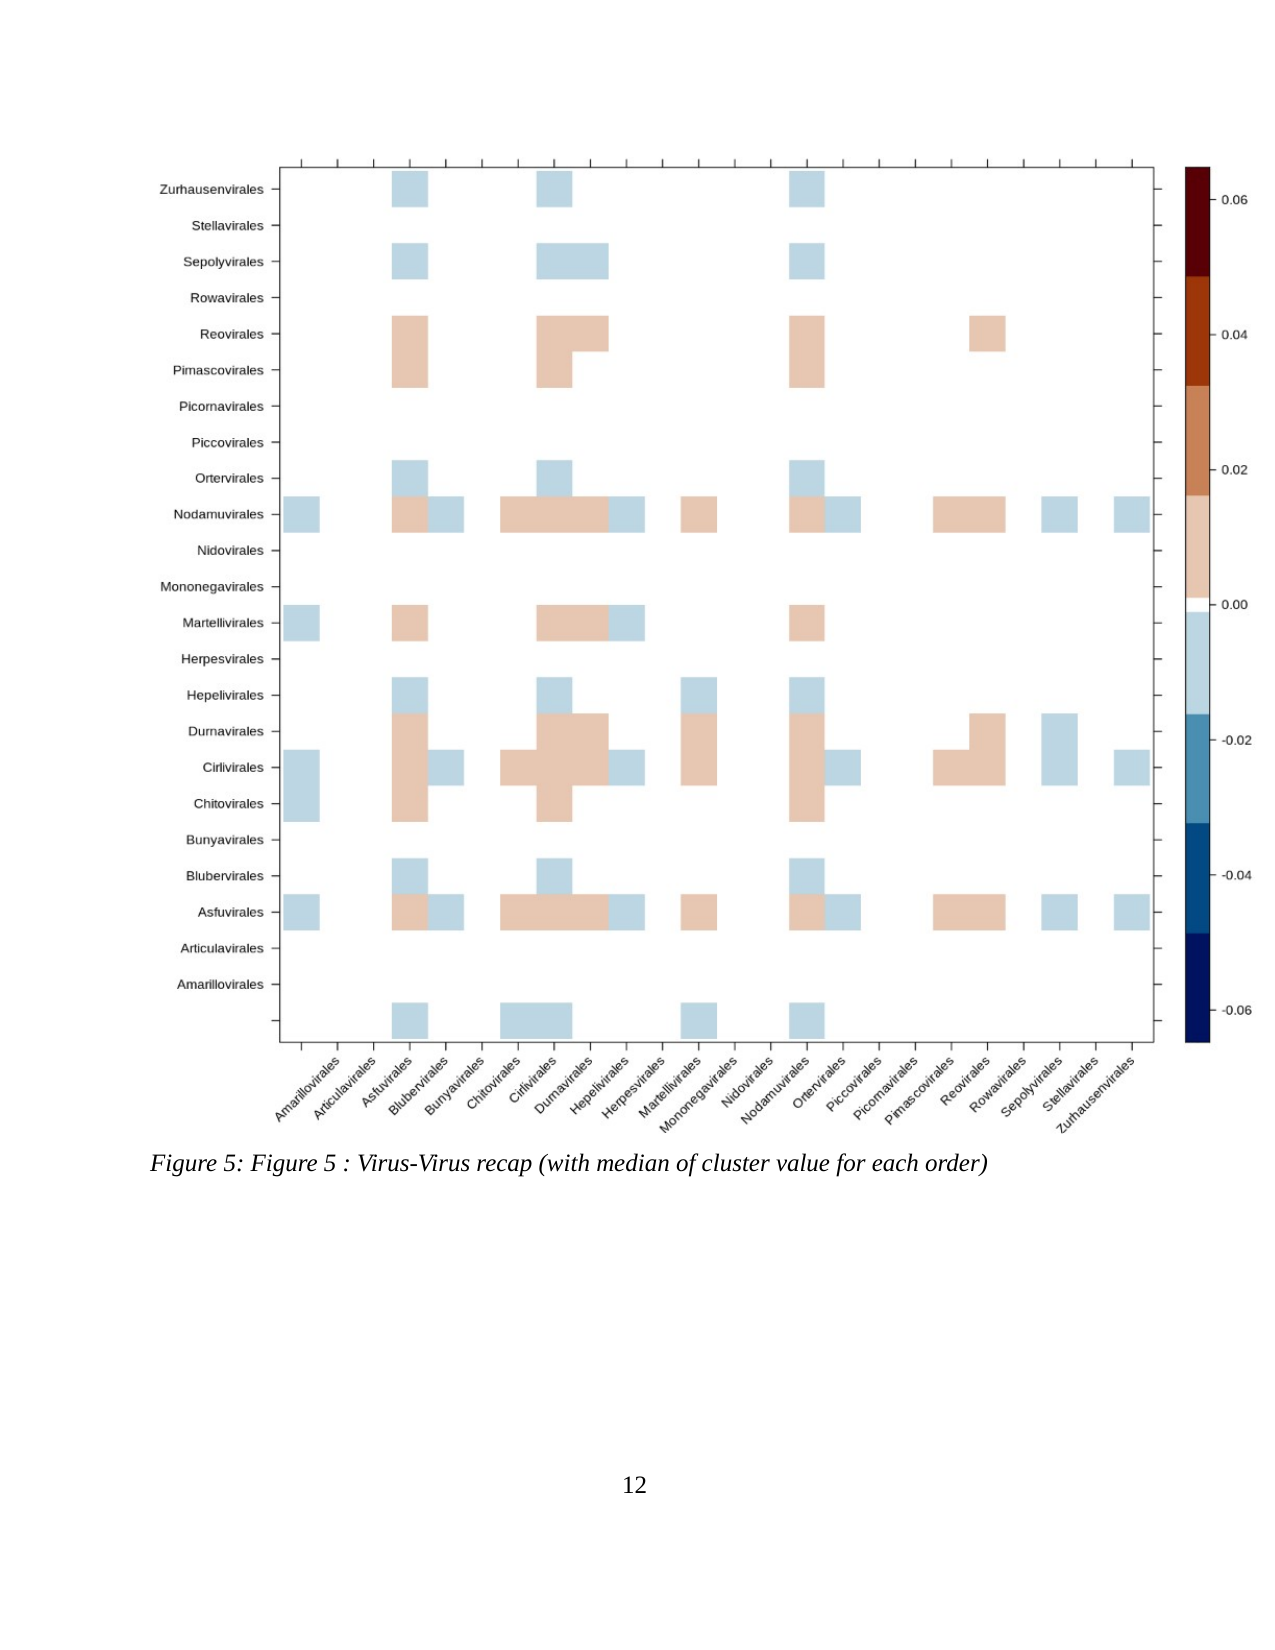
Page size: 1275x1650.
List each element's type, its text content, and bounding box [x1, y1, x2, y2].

picture [150, 150, 1257, 1136]
text Figure 5: Figure 5 : Virus-Virus recap (with median of cluster value for each order) [150, 1148, 1125, 1177]
